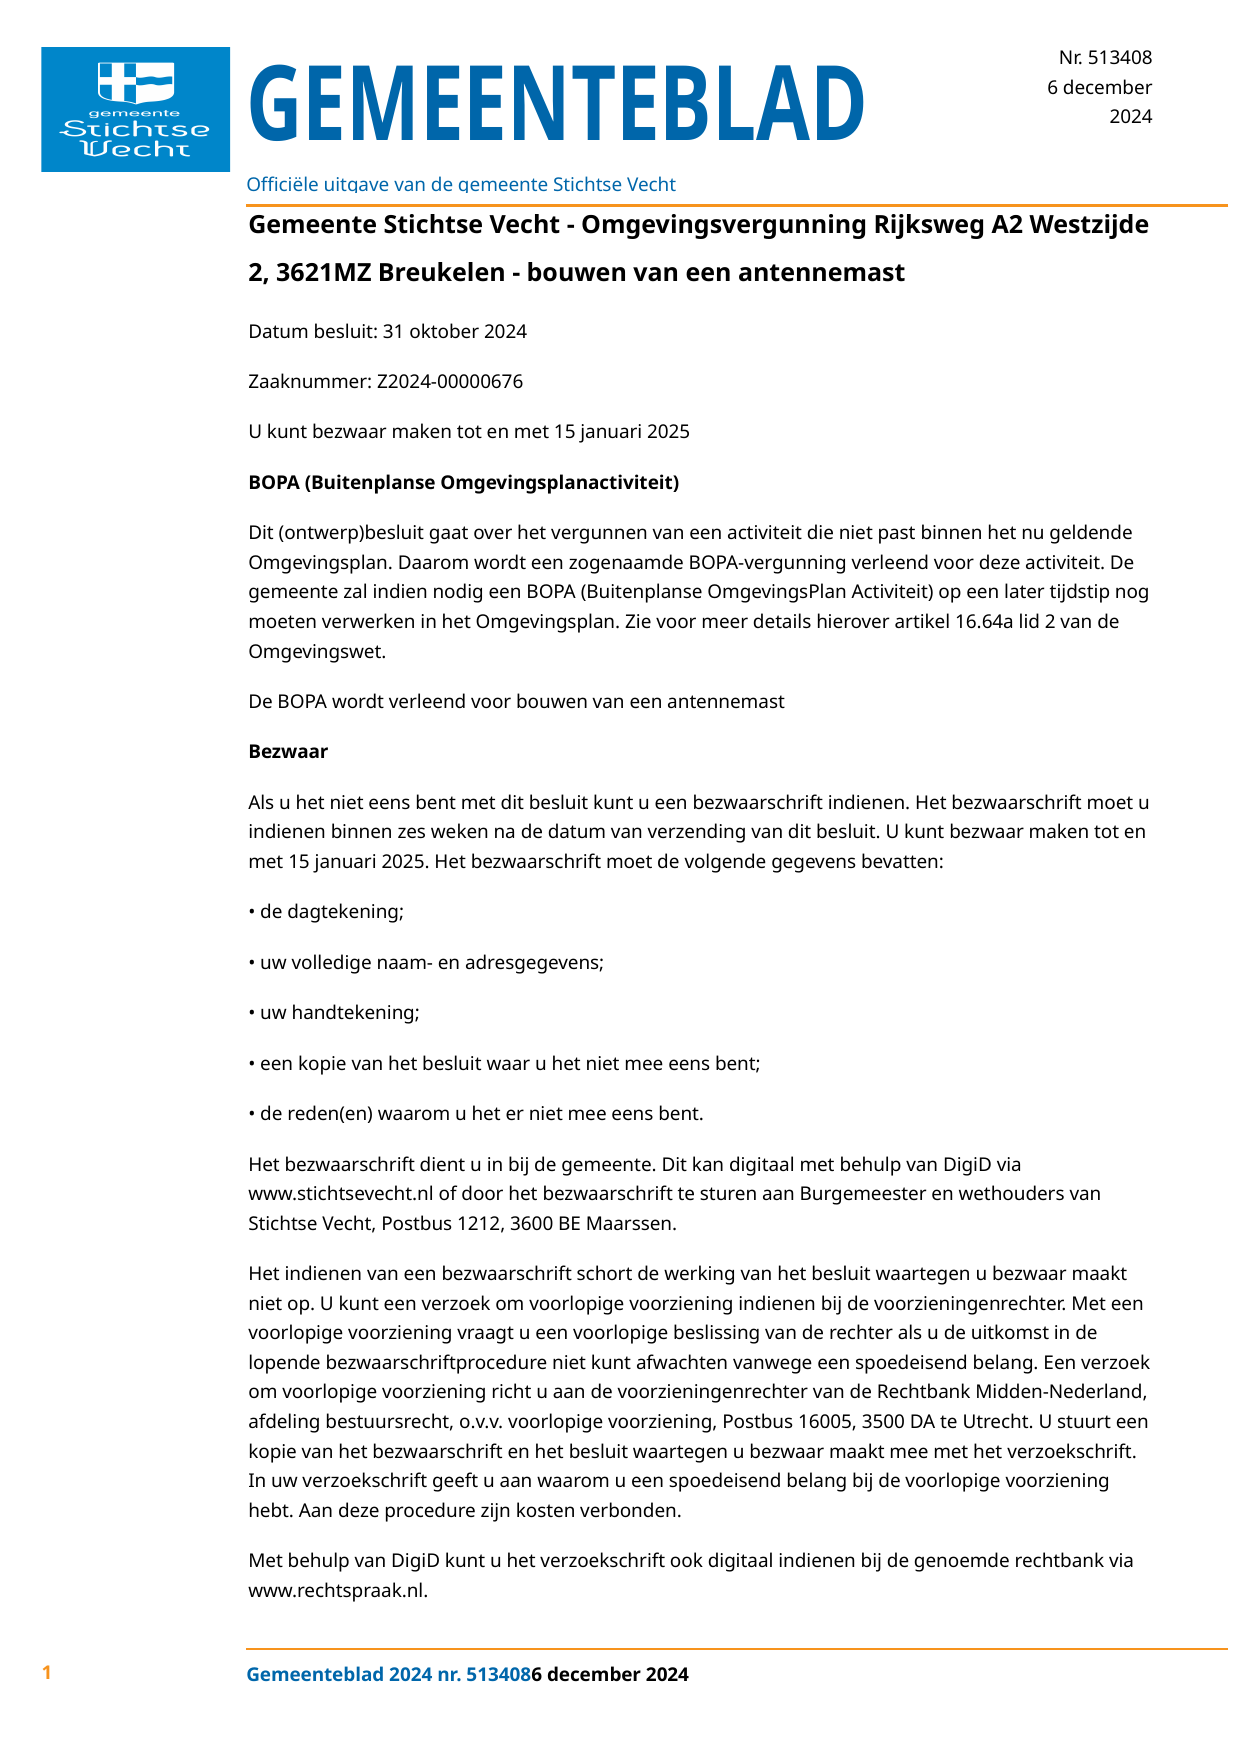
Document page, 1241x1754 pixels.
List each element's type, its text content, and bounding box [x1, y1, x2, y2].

text Met behulp van DigiD kunt u het verzoekschrift ook digitaal indienen bij de genoemde rechtbank via www.rechtspraak.nl. [248, 1547, 1152, 1603]
text Het indienen van een bezwaarschrift schort de werking van het besluit waartegen u bezwaar maakt niet op. U kunt een verzoek om voorlopige voorziening indienen bij de voorzieningenrechter. Met een voorlopige voorziening vraagt u een voorlopige beslissing van de rechter als u de uitkomst in de lopende bezwaarschriftprocedure niet kunt afwachten vanwege een spoedeisend belang. Een verzoek om voorlopige voorziening richt u aan de voorzieningenrechter van de Rechtbank Midden-Nederland, afdeling bestuursrecht, o.v.v. voorlopige voorziening, Postbus 16005, 3500 DA te Utrecht. U stuurt een kopie van het bezwaarschrift en het besluit waartegen u bezwaar maakt mee met het verzoekschrift. In uw verzoekschrift geeft u aan waarom u een spoedeisend belang bij de voorlopige voorziening hebt. Aan deze procedure zijn kosten verbonden. [248, 1260, 1152, 1523]
text Dit (ontwerp)besluit gaat over het vergunnen van een activiteit die niet past binnen het nu geldende Omgevingsplan. Daarom wordt een zogenaamde BOPA-vergunning verleend voor deze activiteit. De gemeente zal indien nodig een BOPA (Buitenplanse OmgevingsPlan Activiteit) op een later tijdstip nog moeten verwerken in het Omgevingsplan. Zie voor meer details hierover artikel 16.64a lid 2 van de Omgevingswet. [248, 519, 1152, 664]
text Als u het niet eens bent met dit besluit kunt u een bezwaarschrift indienen. Het bezwaarschrift moet u indienen binnen zes weken na de datum van verzending van dit besluit. U kunt bezwaar maken tot en met 15 januari 2025. Het bezwaarschrift moet de volgende gegevens bevatten: [248, 789, 1152, 874]
text • de reden(en) waarom u het er niet mee eens bent. [248, 1100, 1152, 1126]
text Datum besluit: 31 oktober 2024 [248, 318, 1152, 344]
text • uw volledige naam- en adresgegevens; [248, 949, 1152, 975]
text Het bezwaarschrift dient u in bij de gemeente. Dit kan digitaal met behulp van DigiD via www.stichtsevecht.nl of door het bezwaarschrift te sturen aan Burgemeester en wethouders van Stichtse Vecht, Postbus 1212, 3600 BE Maarssen. [248, 1151, 1152, 1236]
text U kunt bezwaar maken tot en met 15 januari 2025 [248, 419, 1152, 444]
text De BOPA wordt verleend voor bouwen van een antennemast [248, 688, 1152, 714]
text BOPA (Buitenplanse Omgevingsplanactiviteit) [248, 469, 1152, 495]
text • een kopie van het besluit waar u het niet mee eens bent; [248, 1050, 1152, 1076]
text Zaaknummer: Z2024-00000676 [248, 368, 1152, 394]
picture [137, 63, 174, 103]
text • uw handtekening; [248, 999, 1152, 1025]
text • de dagtekening; [248, 899, 1152, 924]
text Bezwaar [248, 739, 1152, 764]
picture [99, 63, 135, 101]
text Gemeente Stichtse Vecht - Omgevingsvergunning Rijksweg A2 Westzijde 2, 3621MZ Breukelen - bouwen van een antennemast [248, 207, 1152, 288]
